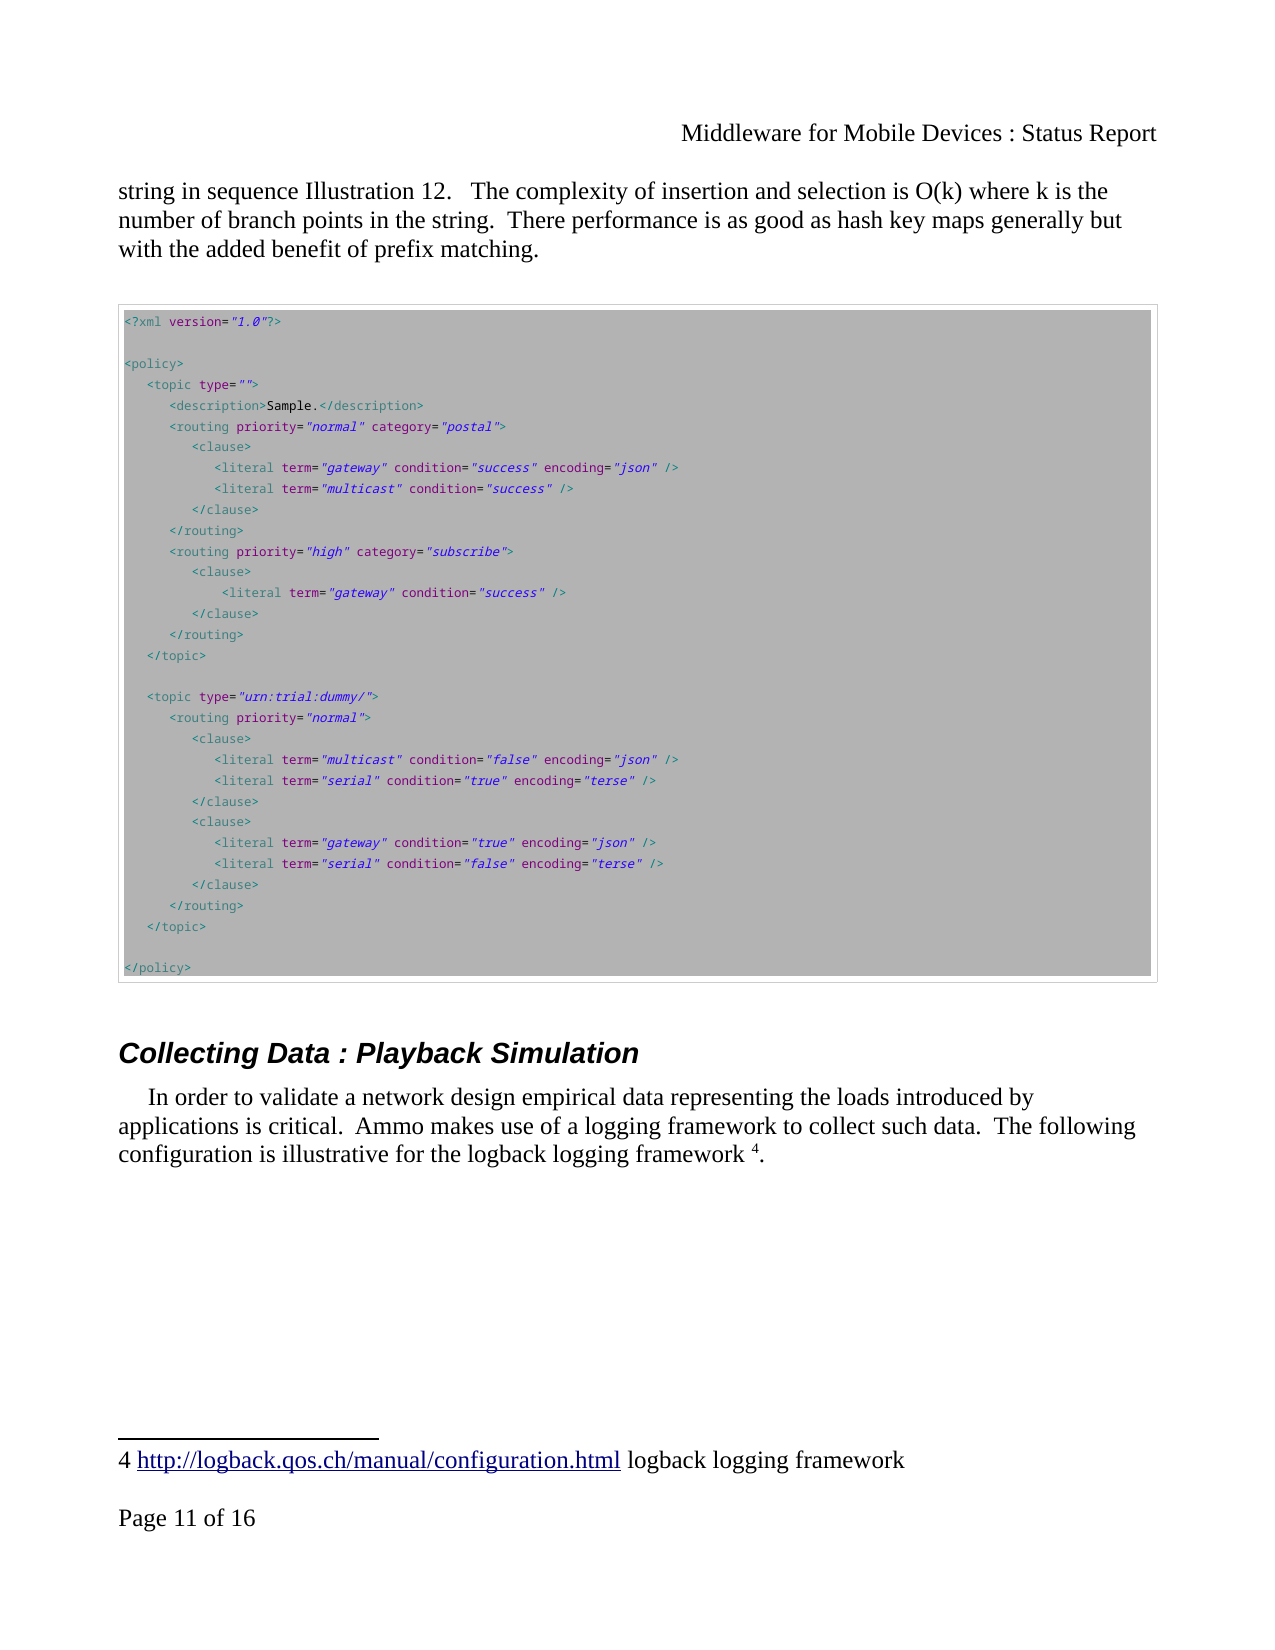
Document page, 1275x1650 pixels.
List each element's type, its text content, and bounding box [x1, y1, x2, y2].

table_header <?xml version="1.0"?> <policy> <topic type=""> <description>Sample.</description> <routing priority="normal" category="postal"> <clause> <literal term="gateway" condition="success" encoding="json" /> <literal term="multicast" condition="success" /> </clause> </routing> <routing priority="high" category="subscribe"> <clause> <literal term="gateway" condition="success" /> </clause> </routing> </topic> <topic type="urn:trial:dummy/"> <routing priority="normal"> <clause> <literal term="multicast" condition="false" encoding="json" /> <literal term="serial" condition="true" encoding="terse" /> </clause> <clause> <literal term="gateway" condition="true" encoding="json" /> <literal term="serial" condition="false" encoding="terse" /> </clause> </routing> </topic> </policy> [119, 305, 1157, 982]
subtitle Collecting Data : Playback Simulation [118, 1036, 1157, 1069]
text string in sequence Illustration 12. The complexity of insertion and selection is O(k) where k is the number of branch points in the string. There performance is as good as hash key maps generally but with the added benefit of prefix matching. [118, 176, 1157, 263]
text http://logback.qos.ch/manual/configuration.html logback logging framework [118, 1445, 1157, 1474]
text In order to validate a network design empirical data representing the loads introduced by applications is critical. Ammo makes use of a logging framework to collect such data. The following configuration is illustrative for the logback logging framework . [118, 1082, 1157, 1168]
